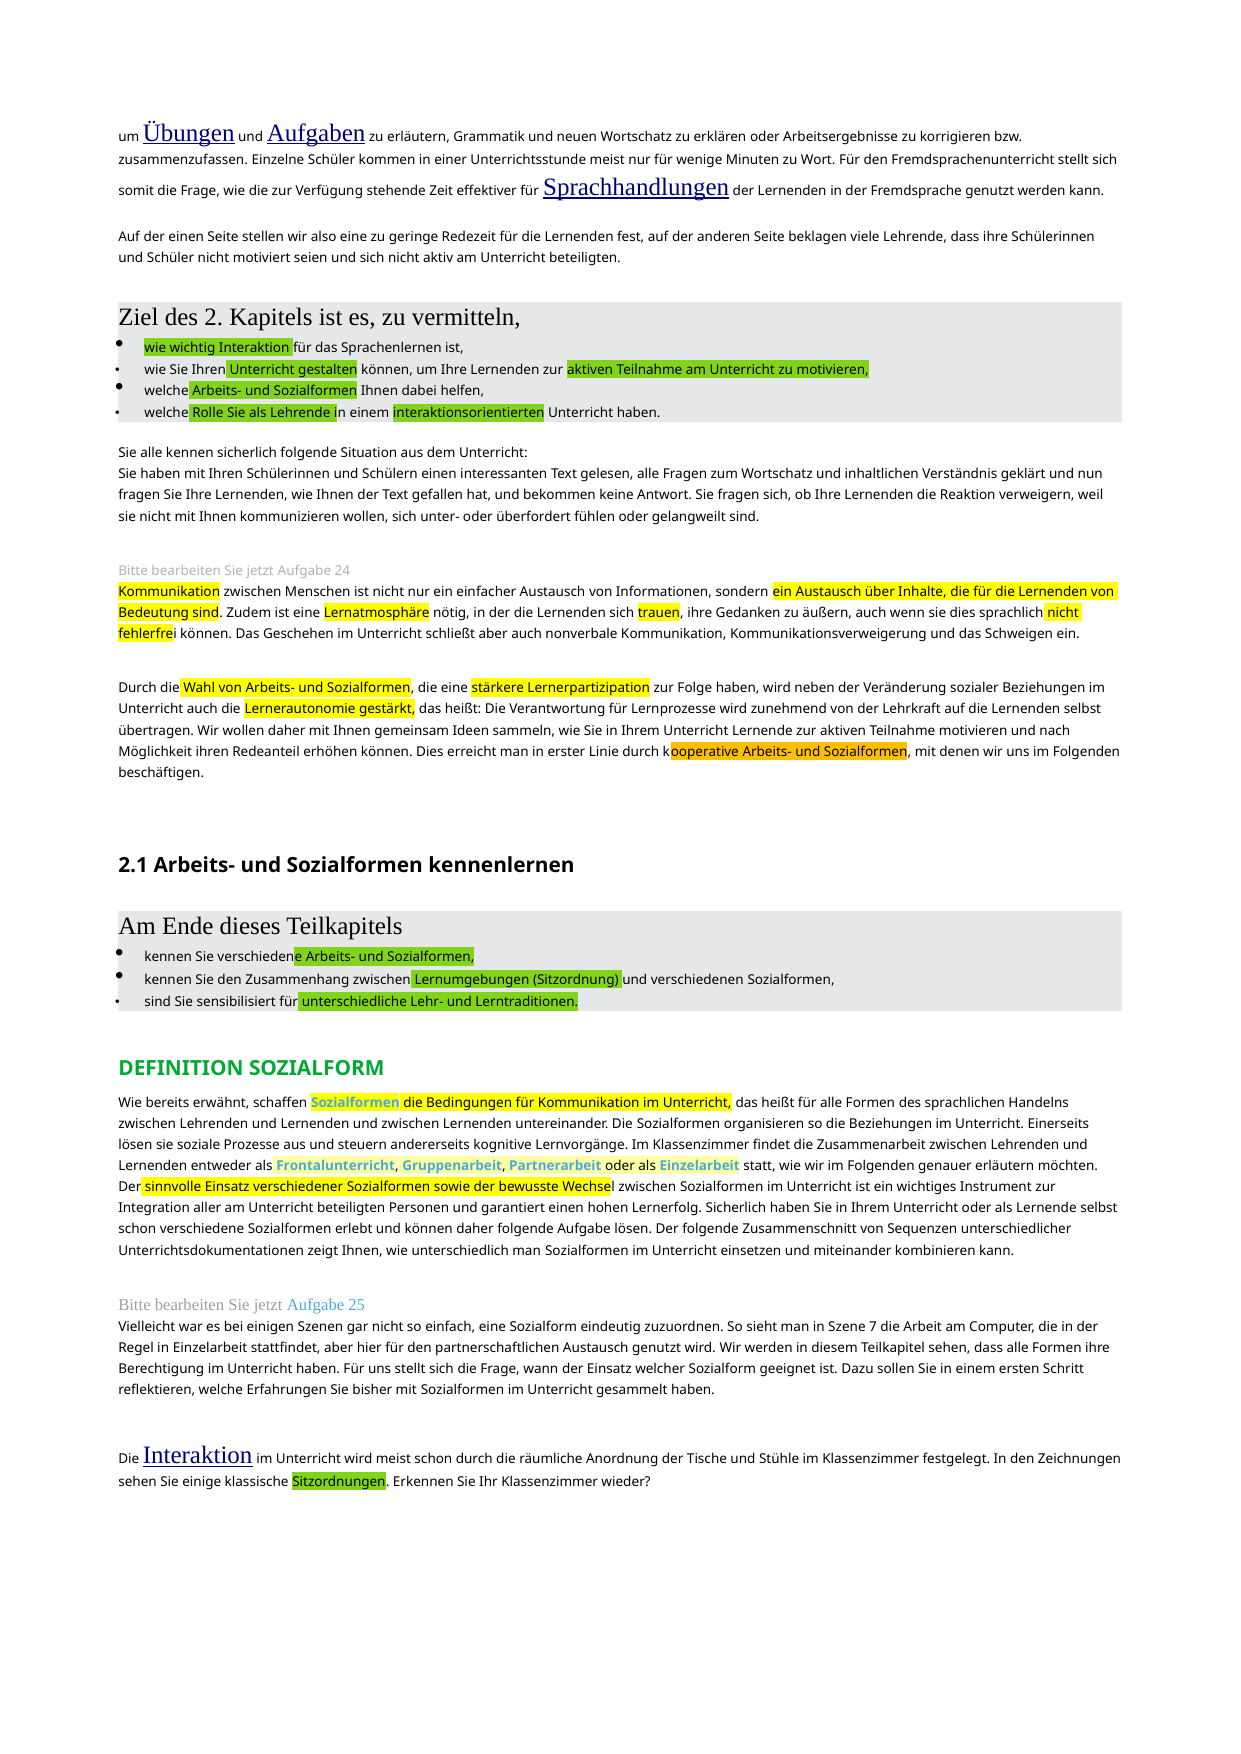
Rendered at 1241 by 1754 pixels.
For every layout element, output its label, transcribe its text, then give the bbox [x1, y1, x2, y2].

list welche Rolle Sie als Lehrende in einem interaktionsorientierten Unterricht haben. [118, 401, 1122, 422]
text Am Ende dieses Teilkapitels [118, 911, 1122, 940]
text Die Interaktion im Unterricht wird meist schon durch die räumliche Anordnung der Tische und Stühle im Klassenzimmer festgelegt. In den Zeichnungen sehen Sie einige klassische Sitzordnungen. Erkennen Sie Ihr Klassenzimmer wieder? [118, 1441, 1122, 1490]
list sind Sie sensibilisiert für unterschiedliche Lehr- und Lerntraditionen. [118, 990, 1122, 1011]
list kennen Sie verschiedene Arbeits- und Sozialformen, [118, 944, 1122, 967]
list wie Sie Ihren Unterricht gestalten können, um Ihre Lernenden zur aktiven Teilnahme am Unterricht zu motivieren, [118, 357, 1122, 378]
subtitle DEFINITION SOZIALFORM [118, 1053, 1122, 1081]
text Auf der einen Seite stellen wir also eine zu geringe Redezeit für die Lernenden fest, auf der anderen Seite beklagen viele Lehrende, dass ihre Schülerinnen und Schüler nicht motiviert seien und sich nicht aktiv am Unterricht beteiligten. [118, 226, 1122, 266]
text Ziel des 2. Kapitels ist es, zu vermitteln, [118, 302, 1122, 331]
text Der sinnvolle Einsatz verschiedener Sozialformen sowie der bewusste Wechsel zwischen Sozialformen im Unterricht ist ein wichtiges Instrument zur Integration aller am Unterricht beteiligten Personen und garantiert einen hohen Lernerfolg. Sicherlich haben Sie in Ihrem Unterricht oder als Lernende selbst schon verschiedene Sozialformen erlebt und können daher folgende Aufgabe lösen. Der folgende Zusammenschnitt von Sequenzen unterschiedlicher Unterrichtsdokumentationen zeigt Ihnen, wie unterschiedlich man Sozialformen im Unterricht einsetzen und miteinander kombinieren kann. [118, 1177, 1122, 1259]
list wie wichtig Interaktion für das Sprachenlernen ist, [118, 335, 1122, 357]
subtitle 2.1 Arbeits- und Sozialformen kennenlernen [118, 850, 1122, 878]
text Kommunikation zwischen Menschen ist nicht nur ein einfacher Austausch von Informationen, sondern ein Austausch über Inhalte, die für die Lernenden von Bedeutung sind. Zudem ist eine Lernatmosphäre nötig, in der die Lernenden sich trauen, ihre Gedanken zu äußern, auch wenn sie dies sprachlich nicht fehlerfrei können. Das Geschehen im Unterricht schließt aber auch nonverbale Kommunikation, Kommunikationsverweigerung und das Schweigen ein. [118, 582, 1122, 642]
text um Übungen und Aufgaben zu erläutern, Grammatik und neuen Wortschatz zu erklären oder Arbeitsergebnisse zu korrigieren bzw. zusammenzufassen. Einzelne Schüler kommen in einer Unterrichtsstunde meist nur für wenige Minuten zu Wort. Für den Fremdsprachenunterricht stellt sich somit die Frage, wie die zur Verfügung stehende Zeit effektiver für Sprachhandlungen der Lernenden in der Fremdsprache genutzt werden kann. [118, 118, 1122, 201]
text Bitte bearbeiten Sie jetzt Aufgabe 25 [118, 1295, 1122, 1314]
text Vielleicht war es bei einigen Szenen gar nicht so einfach, eine Sozialform eindeutig zuzuordnen. So sieht man in Szene 7 die Arbeit am Computer, die in der Regel in Einzelarbeit stattfindet, aber hier für den partnerschaftlichen Austausch genutzt wird. Wir werden in diesem Teilkapitel sehen, dass alle Formen ihre Berechtigung im Unterricht haben. Für uns stellt sich die Frage, wann der Einsatz welcher Sozialform geeignet ist. Dazu sollen Sie in einem ersten Schritt reflektieren, welche Erfahrungen Sie bisher mit Sozialformen im Unterricht gesammelt haben. [118, 1317, 1122, 1399]
text Sie haben mit Ihren Schülerinnen und Schülern einen interessanten Text gelesen, alle Fragen zum Wortschatz und inhaltlichen Verständnis geklärt und nun fragen Sie Ihre Lernenden, wie Ihnen der Text gefallen hat, und bekommen keine Antwort. Sie fragen sich, ob Ihre Lernenden die Reaktion verweigern, weil sie nicht mit Ihnen kommunizieren wollen, sich unter- oder überfordert fühlen oder gelangweilt sind. [118, 464, 1122, 525]
text Durch die Wahl von Arbeits- und Sozialformen, die eine stärkere Lernerpartizipation zur Folge haben, wird neben der Veränderung sozialer Beziehungen im Unterricht auch die Lernerautonomie gestärkt, das heißt: Die Verantwortung für Lernprozesse wird zunehmend von der Lehrkraft auf die Lernenden selbst übertragen. Wir wollen daher mit Ihnen gemeinsam Ideen sammeln, wie Sie in Ihrem Unterricht Lernende zur aktiven Teilnahme motivieren und nach Möglichkeit ihren Redeanteil erhöhen können. Dies erreicht man in erster Linie durch kooperative Arbeits- und Sozialformen, mit denen wir uns im Folgenden beschäftigen. [118, 678, 1122, 781]
text Bitte bearbeiten Sie jetzt Aufgabe 24 [118, 561, 1122, 579]
list kennen Sie den Zusammenhang zwischen Lernumgebungen (Sitzordnung) und verschiedenen Sozialformen, [118, 967, 1122, 990]
list welche Arbeits- und Sozialformen Ihnen dabei helfen, [118, 378, 1122, 401]
text Wie bereits erwähnt, schaffen Sozialformen die Bedingungen für Kommunikation im Unterricht, das heißt für alle Formen des sprachlichen Handelns zwischen Lehrenden und Lernenden und zwischen Lernenden untereinander. Die Sozialformen organisieren so die Beziehungen im Unterricht. Einerseits lösen sie soziale Prozesse aus und steuern andererseits kognitive Lernvorgänge. Im Klassenzimmer findet die Zusammenarbeit zwischen Lehrenden und Lernenden entweder als Frontalunterricht, Gruppenarbeit, Partnerarbeit oder als Einzelarbeit statt, wie wir im Folgenden genauer erläutern möchten. [118, 1093, 1122, 1174]
text Sie alle kennen sicherlich folgende Situation aus dem Unterricht: [118, 443, 1122, 461]
